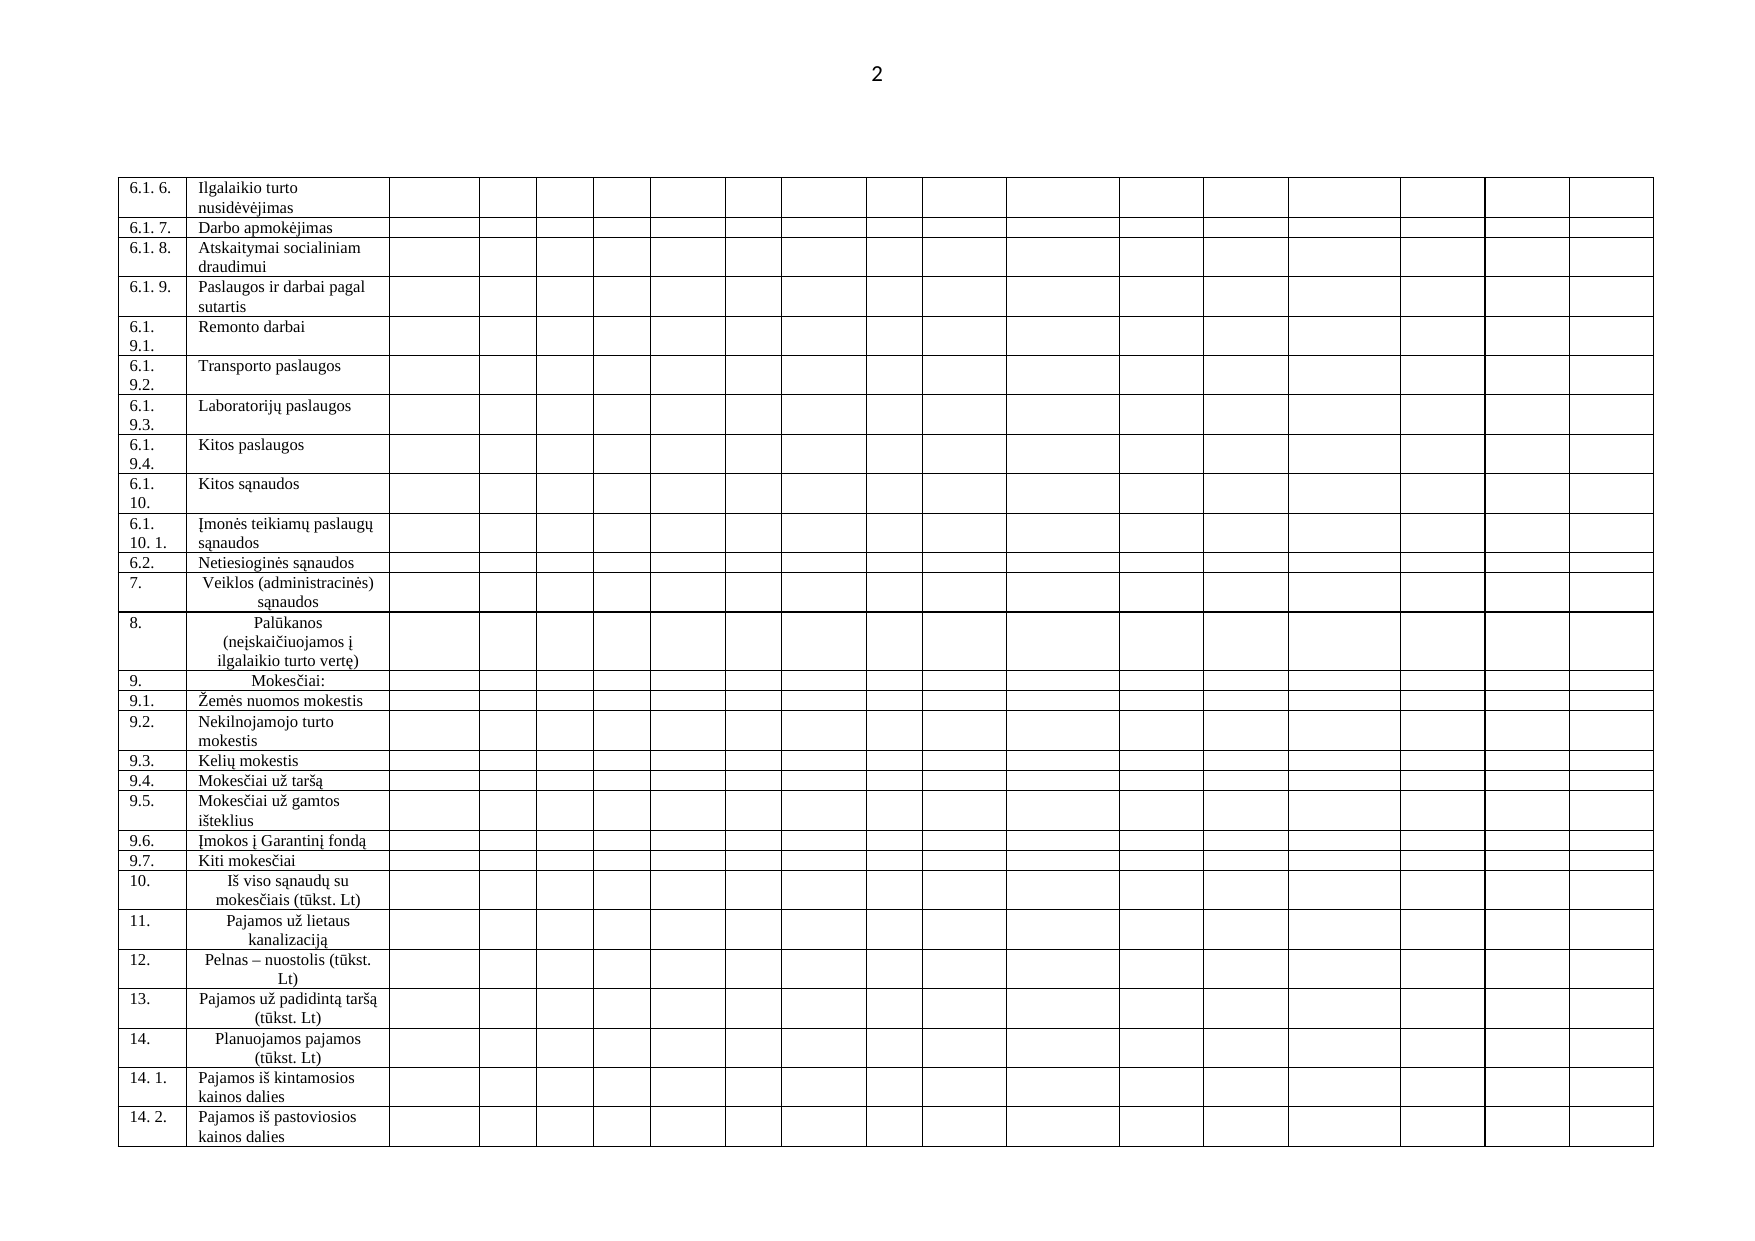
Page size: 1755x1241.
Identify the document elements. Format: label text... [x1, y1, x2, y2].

table_cell [867, 474, 922, 512]
table_cell [1401, 238, 1484, 276]
table_cell [651, 1107, 725, 1146]
table_cell [726, 178, 781, 217]
table_cell [782, 831, 866, 850]
table_cell [1570, 1107, 1653, 1146]
table_cell [480, 791, 536, 829]
table_cell [1570, 514, 1653, 552]
table_cell [1289, 356, 1400, 394]
table_cell [537, 178, 593, 217]
table_cell [651, 317, 725, 355]
table_cell [923, 238, 1006, 276]
table_cell [923, 989, 1006, 1027]
table_cell [782, 218, 866, 237]
table_cell Pelnas – nuostolis (tūkst. Lt) [187, 950, 389, 988]
table_cell [1289, 317, 1400, 355]
table_cell [1401, 277, 1484, 316]
table_cell [1120, 1107, 1203, 1146]
table_cell 8. [119, 613, 186, 670]
table_cell [782, 238, 866, 276]
table_cell [594, 573, 650, 611]
table_cell [1570, 573, 1653, 611]
table_cell [594, 671, 650, 690]
table_cell [1570, 238, 1653, 276]
table_cell [651, 218, 725, 237]
table_cell [1486, 474, 1569, 512]
table_cell [1289, 613, 1400, 670]
table_cell [1120, 238, 1203, 276]
table_cell Nekilnojamojo turto mokestis [187, 711, 389, 750]
table_cell Žemės nuomos mokestis [187, 691, 389, 710]
table_cell [1289, 573, 1400, 611]
table_cell [923, 317, 1006, 355]
table_cell [923, 691, 1006, 710]
table_cell [1401, 356, 1484, 394]
table_cell Pajamos iš kintamosios kainos dalies [187, 1068, 389, 1106]
table_cell [726, 871, 781, 909]
table_cell [1007, 771, 1119, 790]
table_cell [782, 989, 866, 1027]
table_cell [923, 573, 1006, 611]
table_cell [1204, 178, 1288, 217]
table_cell [537, 1029, 593, 1067]
table_cell [1120, 395, 1203, 434]
table_cell [1486, 871, 1569, 909]
table_cell [867, 613, 922, 670]
table_cell [1570, 691, 1653, 710]
table_cell [867, 317, 922, 355]
table_cell Planuojamos pajamos (tūkst. Lt) [187, 1029, 389, 1067]
table_cell [651, 1068, 725, 1106]
table_cell [1120, 553, 1203, 572]
table_cell [390, 474, 479, 512]
table_cell [1570, 751, 1653, 770]
table_cell [782, 435, 866, 473]
table_cell [1401, 435, 1484, 473]
table_cell [1007, 1029, 1119, 1067]
table_cell [782, 573, 866, 611]
table_cell [537, 950, 593, 988]
table_cell [726, 831, 781, 850]
table_cell [867, 851, 922, 870]
table_cell [1007, 317, 1119, 355]
table_cell [923, 671, 1006, 690]
table_cell [480, 711, 536, 750]
table_cell [1289, 831, 1400, 850]
table_cell [390, 613, 479, 670]
table_cell [480, 1029, 536, 1067]
table_cell [1570, 553, 1653, 572]
table_cell [867, 395, 922, 434]
table_cell [867, 751, 922, 770]
table_cell [1570, 851, 1653, 870]
table_cell [867, 553, 922, 572]
table_cell [867, 435, 922, 473]
table_cell [651, 613, 725, 670]
table_cell [1204, 1029, 1288, 1067]
table_cell [594, 910, 650, 949]
table_cell [480, 277, 536, 316]
table_cell [782, 691, 866, 710]
table_cell [1120, 711, 1203, 750]
table_cell [480, 238, 536, 276]
table_cell 6.1. 9.4. [119, 435, 186, 473]
table_cell [1204, 711, 1288, 750]
table_cell [537, 435, 593, 473]
table_cell [594, 791, 650, 829]
table_cell [726, 514, 781, 552]
table_cell [594, 356, 650, 394]
table_cell [594, 989, 650, 1027]
table_cell 14. 1. [119, 1068, 186, 1106]
table_cell [1401, 791, 1484, 829]
table_cell Palūkanos (neįskaičiuojamos į ilgalaikio turto vertę) [187, 613, 389, 670]
table_cell [594, 474, 650, 512]
table_cell [923, 178, 1006, 217]
table_cell [1204, 1068, 1288, 1106]
table_cell [726, 711, 781, 750]
table_cell Iš viso sąnaudų su mokesčiais (tūkst. Lt) [187, 871, 389, 909]
table_cell [537, 691, 593, 710]
table_cell [782, 711, 866, 750]
table_cell [594, 851, 650, 870]
table_cell [390, 277, 479, 316]
table_cell [480, 851, 536, 870]
table_cell 11. [119, 910, 186, 949]
table_cell [1486, 238, 1569, 276]
table_cell [726, 277, 781, 316]
table_cell [726, 474, 781, 512]
table_cell [1120, 950, 1203, 988]
table_cell [782, 791, 866, 829]
table_cell [651, 751, 725, 770]
table_cell [1486, 950, 1569, 988]
table_cell [537, 1107, 593, 1146]
table_cell [1007, 1068, 1119, 1106]
table_cell 9.3. [119, 751, 186, 770]
table_cell [726, 671, 781, 690]
table_cell [782, 317, 866, 355]
table_cell [1486, 1107, 1569, 1146]
table_cell Netiesioginės sąnaudos [187, 553, 389, 572]
table_cell [726, 1068, 781, 1106]
table_cell [390, 1068, 479, 1106]
table_cell [651, 711, 725, 750]
table_cell [782, 356, 866, 394]
table_cell 6.1. 10. 1. [119, 514, 186, 552]
table_cell Mokesčiai už taršą [187, 771, 389, 790]
table_cell [1120, 317, 1203, 355]
table_cell 13. [119, 989, 186, 1027]
table_cell [1570, 1068, 1653, 1106]
table_cell [1204, 950, 1288, 988]
table_cell 7. [119, 573, 186, 611]
table_cell [390, 356, 479, 394]
table_cell [1204, 1107, 1288, 1146]
table_cell [1007, 1107, 1119, 1146]
table_cell [1570, 711, 1653, 750]
table_cell [1486, 1029, 1569, 1067]
table_cell [1570, 950, 1653, 988]
table_cell [1486, 277, 1569, 316]
table_cell [1289, 395, 1400, 434]
table_cell [390, 1029, 479, 1067]
table_cell [390, 395, 479, 434]
table_cell [1486, 989, 1569, 1027]
table_cell [1120, 791, 1203, 829]
table_cell [1486, 691, 1569, 710]
table_cell [1570, 910, 1653, 949]
table_cell [390, 218, 479, 237]
table_cell [651, 514, 725, 552]
table_cell [867, 989, 922, 1027]
table_cell [1486, 514, 1569, 552]
table_cell [537, 277, 593, 316]
table_cell [1204, 751, 1288, 770]
table_cell [1401, 871, 1484, 909]
table_cell [1120, 514, 1203, 552]
table_cell Remonto darbai [187, 317, 389, 355]
table_cell [651, 435, 725, 473]
table_cell [1204, 553, 1288, 572]
table_cell [1120, 277, 1203, 316]
table_cell [651, 771, 725, 790]
table_cell [726, 553, 781, 572]
table_cell [726, 771, 781, 790]
table_cell [1204, 514, 1288, 552]
table_cell [1120, 671, 1203, 690]
table_cell [1120, 751, 1203, 770]
table_cell [390, 238, 479, 276]
table_cell [1289, 989, 1400, 1027]
table_cell [1486, 178, 1569, 217]
table_cell [1570, 613, 1653, 670]
table_cell [1289, 871, 1400, 909]
table_cell [1401, 1068, 1484, 1106]
table_cell [1486, 711, 1569, 750]
table_cell [1570, 771, 1653, 790]
table_cell [1204, 671, 1288, 690]
table_cell [867, 238, 922, 276]
table_cell [726, 851, 781, 870]
table_cell [537, 474, 593, 512]
table_cell [480, 751, 536, 770]
table_cell [480, 395, 536, 434]
table_cell Transporto paslaugos [187, 356, 389, 394]
table_cell [867, 1068, 922, 1106]
table_cell [480, 553, 536, 572]
table_cell [594, 1068, 650, 1106]
table_cell [594, 553, 650, 572]
table_cell [726, 395, 781, 434]
table_cell [594, 1107, 650, 1146]
table_cell [923, 751, 1006, 770]
table_cell [1486, 613, 1569, 670]
table_cell [1289, 691, 1400, 710]
table_cell [1007, 474, 1119, 512]
table_cell [1204, 691, 1288, 710]
table_cell [537, 553, 593, 572]
table_cell [1120, 474, 1203, 512]
table_cell [1401, 395, 1484, 434]
table_cell [867, 218, 922, 237]
table_cell [1289, 751, 1400, 770]
table_cell [1289, 277, 1400, 316]
table_cell [867, 178, 922, 217]
table_cell [480, 218, 536, 237]
table_cell Pajamos už padidintą taršą (tūkst. Lt) [187, 989, 389, 1027]
table_cell [594, 771, 650, 790]
table_cell [1120, 435, 1203, 473]
table_cell 10. [119, 871, 186, 909]
table_cell [923, 474, 1006, 512]
table_cell [1204, 395, 1288, 434]
table_cell [726, 1107, 781, 1146]
table_cell [480, 435, 536, 473]
table_cell [1289, 178, 1400, 217]
table_cell [594, 751, 650, 770]
table_cell Kiti mokesčiai [187, 851, 389, 870]
table_cell [594, 711, 650, 750]
table_cell [390, 514, 479, 552]
table_cell [651, 277, 725, 316]
table_cell [1289, 474, 1400, 512]
table_cell [390, 989, 479, 1027]
table_cell [1007, 871, 1119, 909]
table_cell [537, 851, 593, 870]
table_cell [1204, 771, 1288, 790]
table_cell [1570, 317, 1653, 355]
table_cell [1007, 950, 1119, 988]
table_cell [1204, 238, 1288, 276]
table_cell [537, 356, 593, 394]
table_cell [1401, 711, 1484, 750]
table_cell [390, 553, 479, 572]
table_cell Įmokos į Garantinį fondą [187, 831, 389, 850]
table_cell [782, 851, 866, 870]
table_cell [651, 910, 725, 949]
table_cell [1570, 989, 1653, 1027]
table_cell [1401, 553, 1484, 572]
table_cell [1007, 691, 1119, 710]
table_cell [1120, 178, 1203, 217]
table_cell [1120, 1068, 1203, 1106]
table_cell [1486, 791, 1569, 829]
table_cell [480, 910, 536, 949]
table_cell [1401, 1107, 1484, 1146]
table_cell [867, 910, 922, 949]
table_cell [1486, 553, 1569, 572]
table_cell [594, 1029, 650, 1067]
table_cell 9.5. [119, 791, 186, 829]
table_cell [726, 238, 781, 276]
table_cell [651, 989, 725, 1027]
table_cell [480, 1107, 536, 1146]
table_cell [651, 871, 725, 909]
table_cell [1570, 356, 1653, 394]
table_cell [726, 356, 781, 394]
table_cell [1401, 831, 1484, 850]
table_cell [726, 791, 781, 829]
table_cell [726, 218, 781, 237]
table_cell [923, 356, 1006, 394]
table_cell [1570, 671, 1653, 690]
table_cell [923, 395, 1006, 434]
table_cell [1120, 871, 1203, 909]
table_cell 9.4. [119, 771, 186, 790]
table_cell [537, 671, 593, 690]
table_cell [867, 871, 922, 909]
table_cell [867, 711, 922, 750]
table_cell [390, 671, 479, 690]
table_cell [537, 831, 593, 850]
table_cell [726, 751, 781, 770]
table_cell [537, 218, 593, 237]
table_cell [923, 553, 1006, 572]
table_cell [537, 317, 593, 355]
table_cell [1486, 851, 1569, 870]
table_cell [537, 771, 593, 790]
table_cell [782, 771, 866, 790]
table_cell [480, 514, 536, 552]
table_cell [1486, 1068, 1569, 1106]
table_cell 6.1. 8. [119, 238, 186, 276]
table_cell Kelių mokestis [187, 751, 389, 770]
table_cell [594, 871, 650, 909]
table_cell [594, 613, 650, 670]
table_cell [1204, 573, 1288, 611]
table_cell [651, 950, 725, 988]
table_cell [480, 950, 536, 988]
table_cell [1570, 178, 1653, 217]
table_cell [480, 671, 536, 690]
table_cell [1120, 831, 1203, 850]
table_cell [651, 1029, 725, 1067]
table_cell [537, 871, 593, 909]
table_cell [1570, 474, 1653, 512]
table_cell Įmonės teikiamų paslaugų sąnaudos [187, 514, 389, 552]
table_cell [1120, 1029, 1203, 1067]
table_cell [480, 474, 536, 512]
table_cell [1486, 356, 1569, 394]
table_cell [1486, 573, 1569, 611]
table_cell [1007, 791, 1119, 829]
table_cell 6.1. 9.1. [119, 317, 186, 355]
table_cell [651, 238, 725, 276]
table_cell [782, 395, 866, 434]
table_cell [651, 851, 725, 870]
table_cell [867, 573, 922, 611]
table_cell [782, 553, 866, 572]
table_cell [1289, 771, 1400, 790]
table_cell Pajamos už lietaus kanalizaciją [187, 910, 389, 949]
table_cell [1204, 871, 1288, 909]
table_cell [1289, 950, 1400, 988]
table_cell 6.1. 10. [119, 474, 186, 512]
table_cell Kitos paslaugos [187, 435, 389, 473]
table_cell [782, 871, 866, 909]
table_cell [1289, 553, 1400, 572]
table_cell [1120, 356, 1203, 394]
table_cell [1007, 238, 1119, 276]
table_cell Mokesčiai už gamtos išteklius [187, 791, 389, 829]
table_cell [1289, 1068, 1400, 1106]
table_cell [726, 1029, 781, 1067]
table_cell [1401, 751, 1484, 770]
table_cell [1204, 356, 1288, 394]
table_cell [480, 613, 536, 670]
table_cell [923, 1068, 1006, 1106]
table_cell [782, 671, 866, 690]
table_cell [1289, 218, 1400, 237]
table_cell [594, 831, 650, 850]
table_cell [867, 277, 922, 316]
table_cell [1401, 474, 1484, 512]
table_cell [1401, 218, 1484, 237]
table_cell [923, 1107, 1006, 1146]
table_cell [390, 691, 479, 710]
table_cell Darbo apmokėjimas [187, 218, 389, 237]
table_cell [1204, 989, 1288, 1027]
table_cell [923, 871, 1006, 909]
table_cell [1204, 435, 1288, 473]
table_cell [480, 178, 536, 217]
table_cell [1401, 989, 1484, 1027]
table_cell [651, 791, 725, 829]
table_cell [537, 514, 593, 552]
table_cell [867, 791, 922, 829]
table_cell [480, 1068, 536, 1106]
table_cell [1486, 317, 1569, 355]
table_cell [1570, 831, 1653, 850]
table_cell [782, 474, 866, 512]
table_cell [1486, 671, 1569, 690]
table_cell [651, 831, 725, 850]
table_cell 6.1. 9.2. [119, 356, 186, 394]
table_cell [594, 435, 650, 473]
table_cell [1401, 317, 1484, 355]
table_cell [537, 395, 593, 434]
table_cell [867, 1029, 922, 1067]
table_cell 6.1. 7. [119, 218, 186, 237]
table_cell [1486, 910, 1569, 949]
table_cell [1570, 791, 1653, 829]
table_cell [867, 831, 922, 850]
table_cell [867, 671, 922, 690]
table_cell [923, 851, 1006, 870]
table_cell [480, 771, 536, 790]
table_cell [1570, 871, 1653, 909]
table_cell 6.1. 9. [119, 277, 186, 316]
table_cell [1204, 218, 1288, 237]
table_cell [651, 553, 725, 572]
table_cell [1486, 831, 1569, 850]
table_cell [1007, 395, 1119, 434]
table_cell [480, 317, 536, 355]
table_cell [923, 218, 1006, 237]
table_cell [537, 989, 593, 1027]
table_cell [651, 671, 725, 690]
table_cell [1570, 395, 1653, 434]
table_cell 9.7. [119, 851, 186, 870]
table_cell [1120, 573, 1203, 611]
table_cell [1007, 435, 1119, 473]
table_cell 9.6. [119, 831, 186, 850]
table_cell [1401, 910, 1484, 949]
table_cell [782, 751, 866, 770]
table_cell [1007, 671, 1119, 690]
table_cell [923, 514, 1006, 552]
table_cell [867, 950, 922, 988]
table_cell [390, 751, 479, 770]
table_cell [782, 1107, 866, 1146]
table_cell [1204, 317, 1288, 355]
table_cell [782, 950, 866, 988]
table_cell [390, 573, 479, 611]
table_cell [651, 178, 725, 217]
table_cell [1204, 831, 1288, 850]
table_cell [867, 771, 922, 790]
table_cell [390, 791, 479, 829]
table_cell [1007, 613, 1119, 670]
table_cell [923, 613, 1006, 670]
table_cell 6.1. 6. [119, 178, 186, 217]
table_cell [1007, 553, 1119, 572]
table_cell [1289, 791, 1400, 829]
table_cell [594, 317, 650, 355]
table_cell [1120, 989, 1203, 1027]
table_cell [782, 277, 866, 316]
table_cell [1204, 474, 1288, 512]
table_cell [1007, 751, 1119, 770]
table_cell [1486, 771, 1569, 790]
table_cell [594, 950, 650, 988]
table_cell [1007, 178, 1119, 217]
table_cell [1289, 910, 1400, 949]
table_cell [923, 771, 1006, 790]
table_cell [1289, 671, 1400, 690]
table_cell Kitos sąnaudos [187, 474, 389, 512]
table_cell [594, 218, 650, 237]
table_cell [1007, 277, 1119, 316]
table_cell [1401, 1029, 1484, 1067]
table_cell [923, 435, 1006, 473]
table_cell [1570, 435, 1653, 473]
table_cell [390, 1107, 479, 1146]
table_cell [1007, 573, 1119, 611]
table_cell [390, 871, 479, 909]
table_cell [923, 1029, 1006, 1067]
table_cell [1289, 711, 1400, 750]
table_cell [390, 317, 479, 355]
table_cell [651, 573, 725, 611]
table_cell [782, 1068, 866, 1106]
table_cell [1007, 514, 1119, 552]
table_cell [1204, 910, 1288, 949]
table_cell [782, 178, 866, 217]
table_cell [1289, 1029, 1400, 1067]
table_cell [390, 831, 479, 850]
table_cell [726, 613, 781, 670]
table_cell [726, 910, 781, 949]
table_cell [867, 1107, 922, 1146]
table_cell [390, 711, 479, 750]
table_cell [1289, 238, 1400, 276]
table_cell [537, 751, 593, 770]
table_cell [923, 791, 1006, 829]
table_cell Laboratorijų paslaugos [187, 395, 389, 434]
table_cell [726, 989, 781, 1027]
table_cell [1007, 851, 1119, 870]
table_cell 14. [119, 1029, 186, 1067]
table_cell [537, 238, 593, 276]
table_cell [390, 771, 479, 790]
table_cell [1120, 851, 1203, 870]
table_cell [1289, 435, 1400, 473]
table_cell [726, 573, 781, 611]
table_cell [651, 691, 725, 710]
table_cell [1570, 277, 1653, 316]
table_cell [1007, 356, 1119, 394]
table_cell [923, 711, 1006, 750]
table_cell [1486, 751, 1569, 770]
table_cell [1120, 771, 1203, 790]
table_cell [1007, 989, 1119, 1027]
table_cell [537, 613, 593, 670]
table_cell [726, 317, 781, 355]
table_cell [594, 277, 650, 316]
table_cell [594, 395, 650, 434]
table_cell [726, 950, 781, 988]
table_cell [726, 691, 781, 710]
table_cell [1486, 218, 1569, 237]
table_cell Pajamos iš pastoviosios kainos dalies [187, 1107, 389, 1146]
table_cell [1289, 851, 1400, 870]
table_cell [867, 356, 922, 394]
table_cell [390, 178, 479, 217]
table_cell [923, 910, 1006, 949]
table_cell [390, 435, 479, 473]
table_cell [1204, 791, 1288, 829]
table_cell [1401, 691, 1484, 710]
table_cell [1401, 671, 1484, 690]
table_cell 9. [119, 671, 186, 690]
table_cell [1401, 178, 1484, 217]
table_cell [1570, 1029, 1653, 1067]
table_cell [480, 831, 536, 850]
table_cell [1401, 851, 1484, 870]
table_cell [782, 613, 866, 670]
table_cell Atskaitymai socialiniam draudimui [187, 238, 389, 276]
table_cell 6.1. 9.3. [119, 395, 186, 434]
table_cell [480, 871, 536, 909]
table_cell [1486, 435, 1569, 473]
table_cell 12. [119, 950, 186, 988]
table_cell [923, 950, 1006, 988]
table_cell [594, 514, 650, 552]
table_cell [1204, 277, 1288, 316]
table_cell [867, 691, 922, 710]
table_cell [1401, 771, 1484, 790]
table_cell [537, 711, 593, 750]
table_cell 6.2. [119, 553, 186, 572]
table_cell [537, 573, 593, 611]
table_cell [1401, 950, 1484, 988]
table_cell [537, 791, 593, 829]
table_cell [1204, 613, 1288, 670]
table_cell [923, 277, 1006, 316]
table_cell [390, 910, 479, 949]
table_cell [1120, 218, 1203, 237]
table_cell [594, 178, 650, 217]
table_cell [1570, 218, 1653, 237]
table_cell [1120, 691, 1203, 710]
table_cell [1289, 1107, 1400, 1146]
table_cell [651, 356, 725, 394]
table_cell [1486, 395, 1569, 434]
table_cell Veiklos (administracinės) sąnaudos [187, 573, 389, 611]
table_cell [1007, 218, 1119, 237]
table_cell [651, 474, 725, 512]
table_cell Ilgalaikio turto nusidėvėjimas [187, 178, 389, 217]
table_cell [390, 950, 479, 988]
table_cell [923, 831, 1006, 850]
table_cell [1120, 613, 1203, 670]
table_cell [726, 435, 781, 473]
table_cell [782, 910, 866, 949]
table_cell Paslaugos ir darbai pagal sutartis [187, 277, 389, 316]
table_cell [651, 395, 725, 434]
table_cell [480, 989, 536, 1027]
table_cell [1204, 851, 1288, 870]
table_cell 9.1. [119, 691, 186, 710]
table_cell [782, 514, 866, 552]
table_cell [1401, 613, 1484, 670]
table_cell Mokesčiai: [187, 671, 389, 690]
table_cell 14. 2. [119, 1107, 186, 1146]
table_cell [1289, 514, 1400, 552]
table_cell [1007, 711, 1119, 750]
table_cell [480, 356, 536, 394]
table_cell [594, 691, 650, 710]
table_cell [1401, 573, 1484, 611]
table_cell [1007, 910, 1119, 949]
table_cell [480, 573, 536, 611]
table_cell [390, 851, 479, 870]
table_cell [867, 514, 922, 552]
table_cell [782, 1029, 866, 1067]
table_cell [1401, 514, 1484, 552]
table_cell 9.2. [119, 711, 186, 750]
table_cell [537, 1068, 593, 1106]
table_cell [1120, 910, 1203, 949]
table_cell [1007, 831, 1119, 850]
table_cell [537, 910, 593, 949]
table_cell [594, 238, 650, 276]
table_cell [480, 691, 536, 710]
